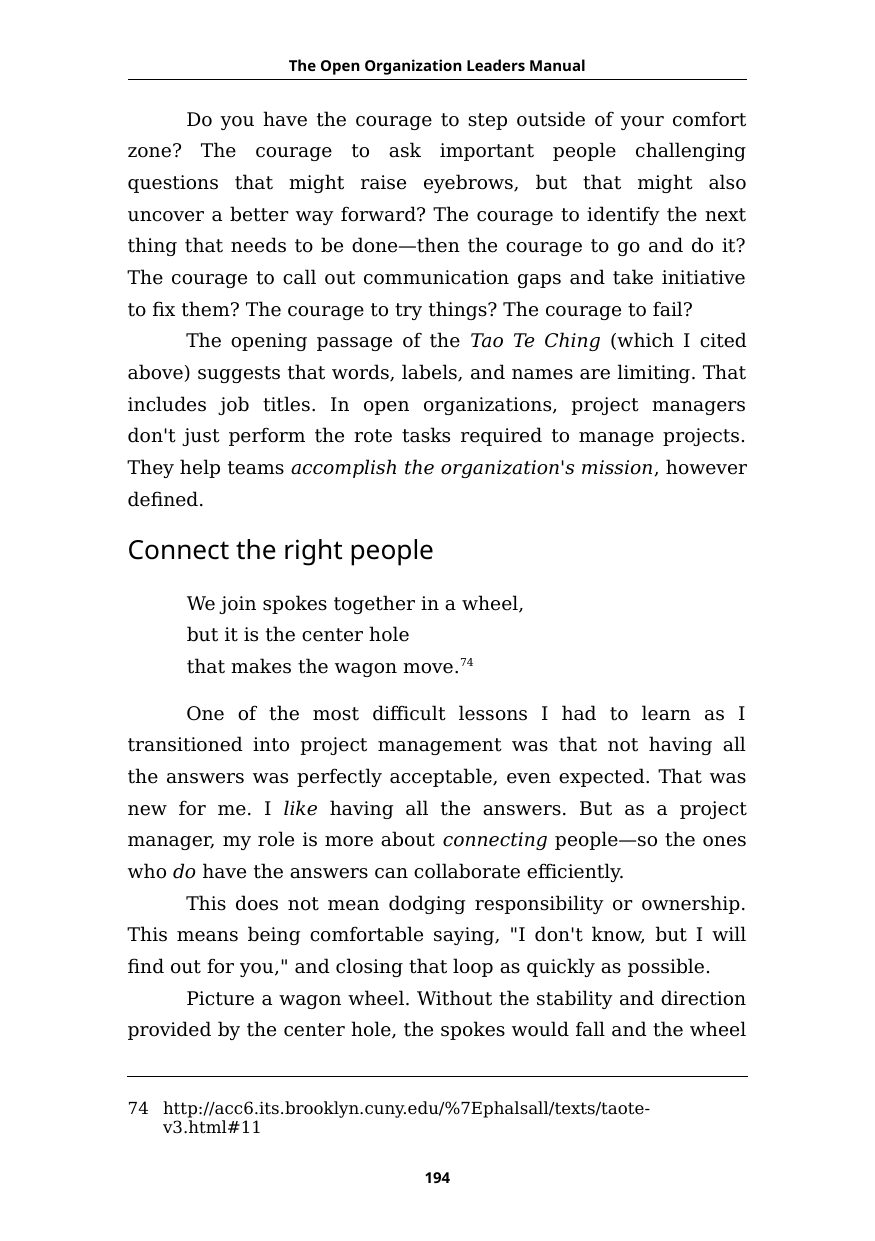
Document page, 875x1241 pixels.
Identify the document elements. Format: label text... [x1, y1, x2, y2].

text The opening passage of the Tao Te Ching (which I cited above) suggests that words, labels, and names are limiting. That includes job titles. In open organizations, project managers don't just perform the rote tasks required to manage projects. They help teams accomplish the organization's mission, however defined. [127, 330, 747, 511]
text Do you have the courage to step outside of your comfort zone? The courage to ask important people challenging questions that might raise eyebrows, but that might also uncover a better way forward? The courage to identify the next thing that needs to be done—then the courage to go and do it? The courage to call out communication gaps and take initiative to fix them? The courage to try things? The courage to fail? [127, 109, 747, 321]
text http://acc6.its.brooklyn.cuny.edu/%7Ephalsall/texts/taote-v3.html#11 [127, 1099, 747, 1138]
text We join spokes together in a wheel, but it is the center hole that makes the wagon move. [187, 593, 688, 678]
subtitle Connect the right people [127, 535, 747, 565]
text One of the most difficult lessons I had to learn as I transitioned into project management was that not having all the answers was perfectly acceptable, even expected. That was new for me. I like having all the answers. But as a project manager, my role is more about connecting people—so the ones who do have the answers can collaborate efficiently. [127, 703, 747, 883]
text Picture a wagon wheel. Without the stability and direction provided by the center hole, the spokes would fall and the wheel [127, 988, 747, 1041]
text This does not mean dodging responsibility or ownership. This means being comfortable saying, "I don't know, but I will find out for you," and closing that loop as quickly as possible. [127, 893, 747, 978]
